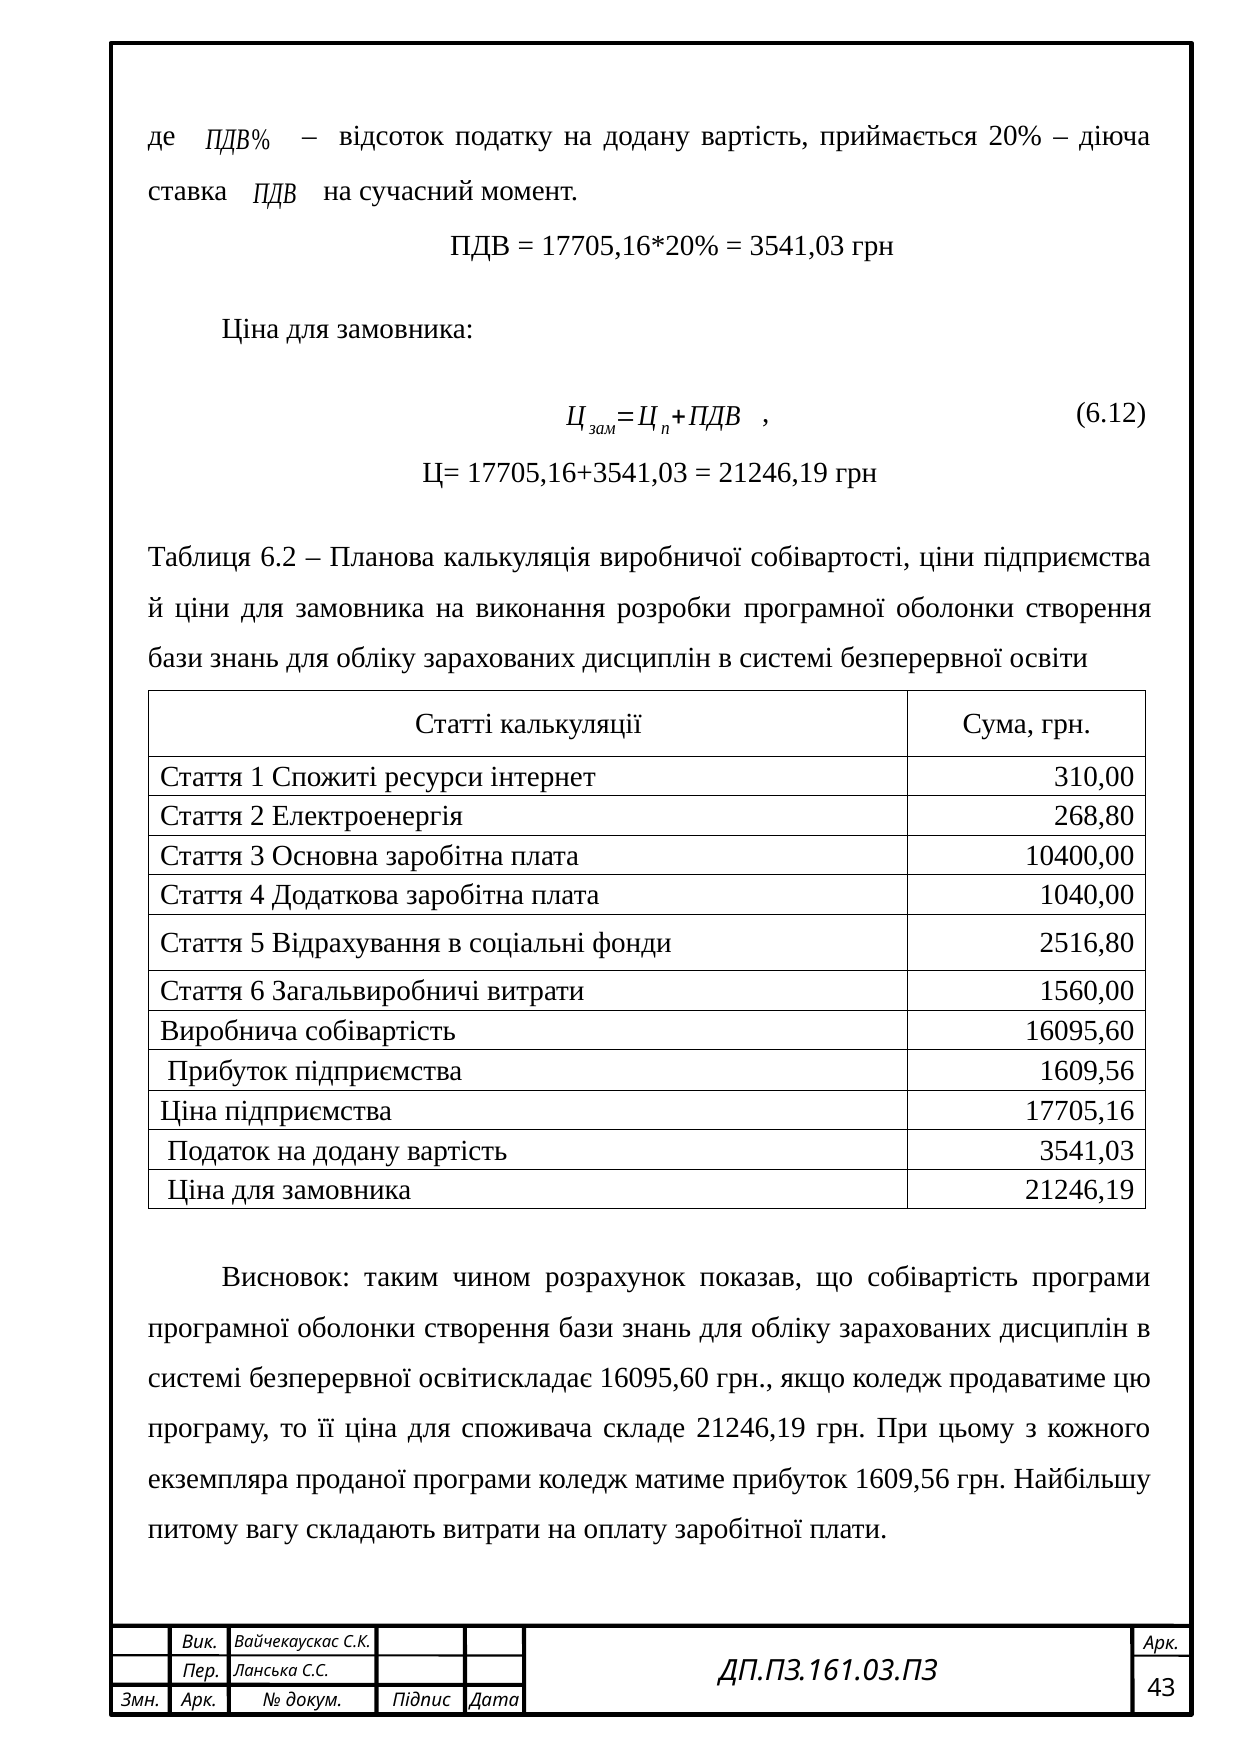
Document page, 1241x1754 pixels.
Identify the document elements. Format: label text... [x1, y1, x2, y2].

table_cell 268,80 [908, 796, 1145, 834]
table_cell Ціна для замовника [149, 1170, 907, 1208]
table_cell 16095,60 [908, 1011, 1145, 1049]
table_cell 1560,00 [908, 971, 1145, 1009]
table_header Статті калькуляції [149, 691, 907, 756]
table_cell Ціна підприємства [149, 1091, 907, 1129]
text Ціна для замовника: [148, 312, 1152, 345]
table_cell 17705,16 [908, 1091, 1145, 1129]
text Висновок: таким чином розрахунок показав, що собівартість програми програмної оболонки створення бази знань для обліку зарахованих дисциплін в системі безперервної освітискладає 16095,60 грн., якщо коледж продаватиме цю програму, то її ціна для споживача складе 21246,19 грн. При цьому з кожного екземпляра проданої програми коледж матиме прибуток 1609,56 грн. Найбільшу питому вагу складають витрати на оплату заробітної плати. [148, 1259, 1152, 1544]
text де – відсоток податку на додану вартість, приймається 20% – діюча ставка на сучасний момент. [148, 118, 1152, 211]
table_cell 10400,00 [908, 836, 1145, 874]
text ПДВ = 17705,16*20% = 3541,03 грн [148, 228, 1152, 261]
table_cell 1040,00 [908, 875, 1145, 913]
table_cell Стаття 1 Спожиті ресурси інтернет [149, 757, 907, 795]
table_cell Стаття 4 Додаткова заробітна плата [149, 875, 907, 913]
table_cell Прибуток підприємства [149, 1050, 907, 1090]
table_cell Стаття 5 Відрахування в соціальні фонди [149, 915, 907, 970]
table_cell Виробнича собівартість [149, 1011, 907, 1049]
table_cell 21246,19 [908, 1170, 1145, 1208]
table_cell Стаття 3 Основна заробітна плата [149, 836, 907, 874]
text Таблиця 6.2 – Планова калькуляція виробничої собівартості, ціни підприємства й ціни для замовника на виконання розробки програмної оболонки створення бази знань для обліку зарахованих дисциплін в системі безперервної освіти [148, 539, 1152, 674]
table_cell 2516,80 [908, 915, 1145, 970]
table_cell Податок на додану вартість [149, 1130, 907, 1169]
text , (6.12) [148, 396, 1152, 439]
table_cell Стаття 6 Загальвиробничі витрати [149, 971, 907, 1009]
table_header Сума, грн. [908, 691, 1145, 756]
text Ц= 17705,16+3541,03 = 21246,19 грн [148, 456, 1152, 489]
table_cell 3541,03 [908, 1130, 1145, 1169]
table_cell 310,00 [908, 757, 1145, 795]
table_cell 1609,56 [908, 1050, 1145, 1090]
table_cell Стаття 2 Електроенергія [149, 796, 907, 834]
